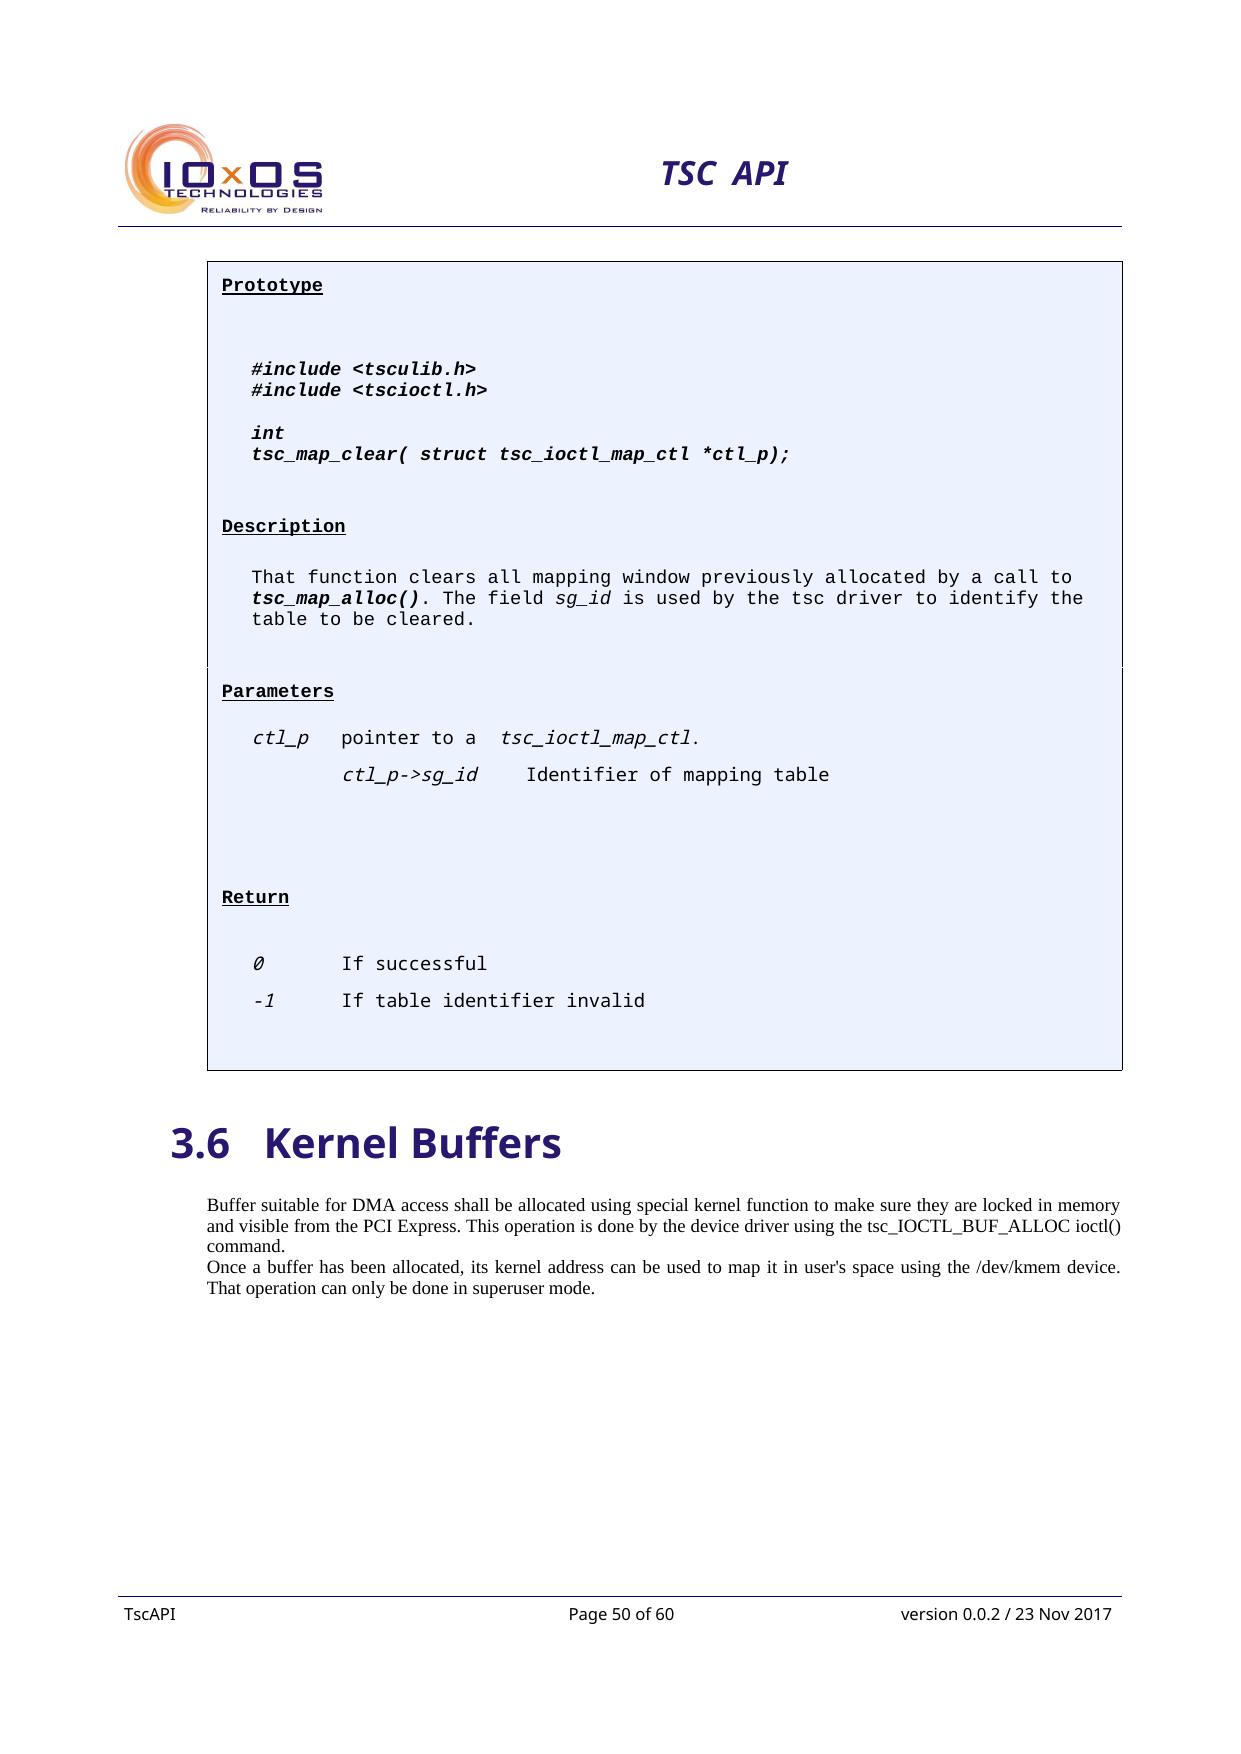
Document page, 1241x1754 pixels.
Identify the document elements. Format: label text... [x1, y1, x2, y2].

table_header pointer to a tsc_ioctl_map_ctl. [336, 718, 1122, 755]
text That function clears all mapping window previously allocated by a call to tsc_map_alloc(). The field sg_id is used by the tsc driver to identify the table to be cleared. [208, 553, 1122, 631]
subtitle Parameters [208, 667, 1122, 718]
table_header ctl_p [246, 718, 336, 755]
text Once a buffer has been allocated, its kernel address can be used to map it in user's space using the /dev/kmem device. That operation can only be done in superuser mode. [207, 1257, 1122, 1298]
table_header [208, 945, 246, 982]
text Prototype [208, 262, 1122, 294]
subtitle Description [208, 502, 1122, 553]
text Buffer suitable for DMA access shall be allocated using special kernel function to make sure they are locked in memory and visible from the PCI Express. This operation is done by the device driver using the tsc_IOCTL_BUF_ALLOC ioctl() command. [207, 1194, 1122, 1257]
table_cell [208, 755, 246, 801]
table_header 0 [246, 945, 336, 982]
text tsc_map_clear( struct tsc_ioctl_map_ctl *ctl_p); [208, 445, 1122, 466]
table_header [208, 718, 246, 755]
picture [123, 123, 323, 217]
text #include <tsculib.h> [208, 345, 1122, 381]
table_cell Identifier of mapping table [520, 755, 1122, 801]
table_cell [208, 982, 246, 1019]
subtitle Return [208, 873, 1122, 909]
table_cell -1 [246, 982, 336, 1019]
table_cell ctl_p->sg_id [336, 755, 520, 801]
table_header If successful [336, 945, 1122, 982]
text #include <tscioctl.h> [208, 381, 1122, 402]
table_cell If table identifier invalid [336, 982, 1122, 1019]
subtitle Kernel Buffers [159, 1114, 1122, 1171]
text int [208, 423, 1122, 445]
table_cell [246, 755, 336, 801]
